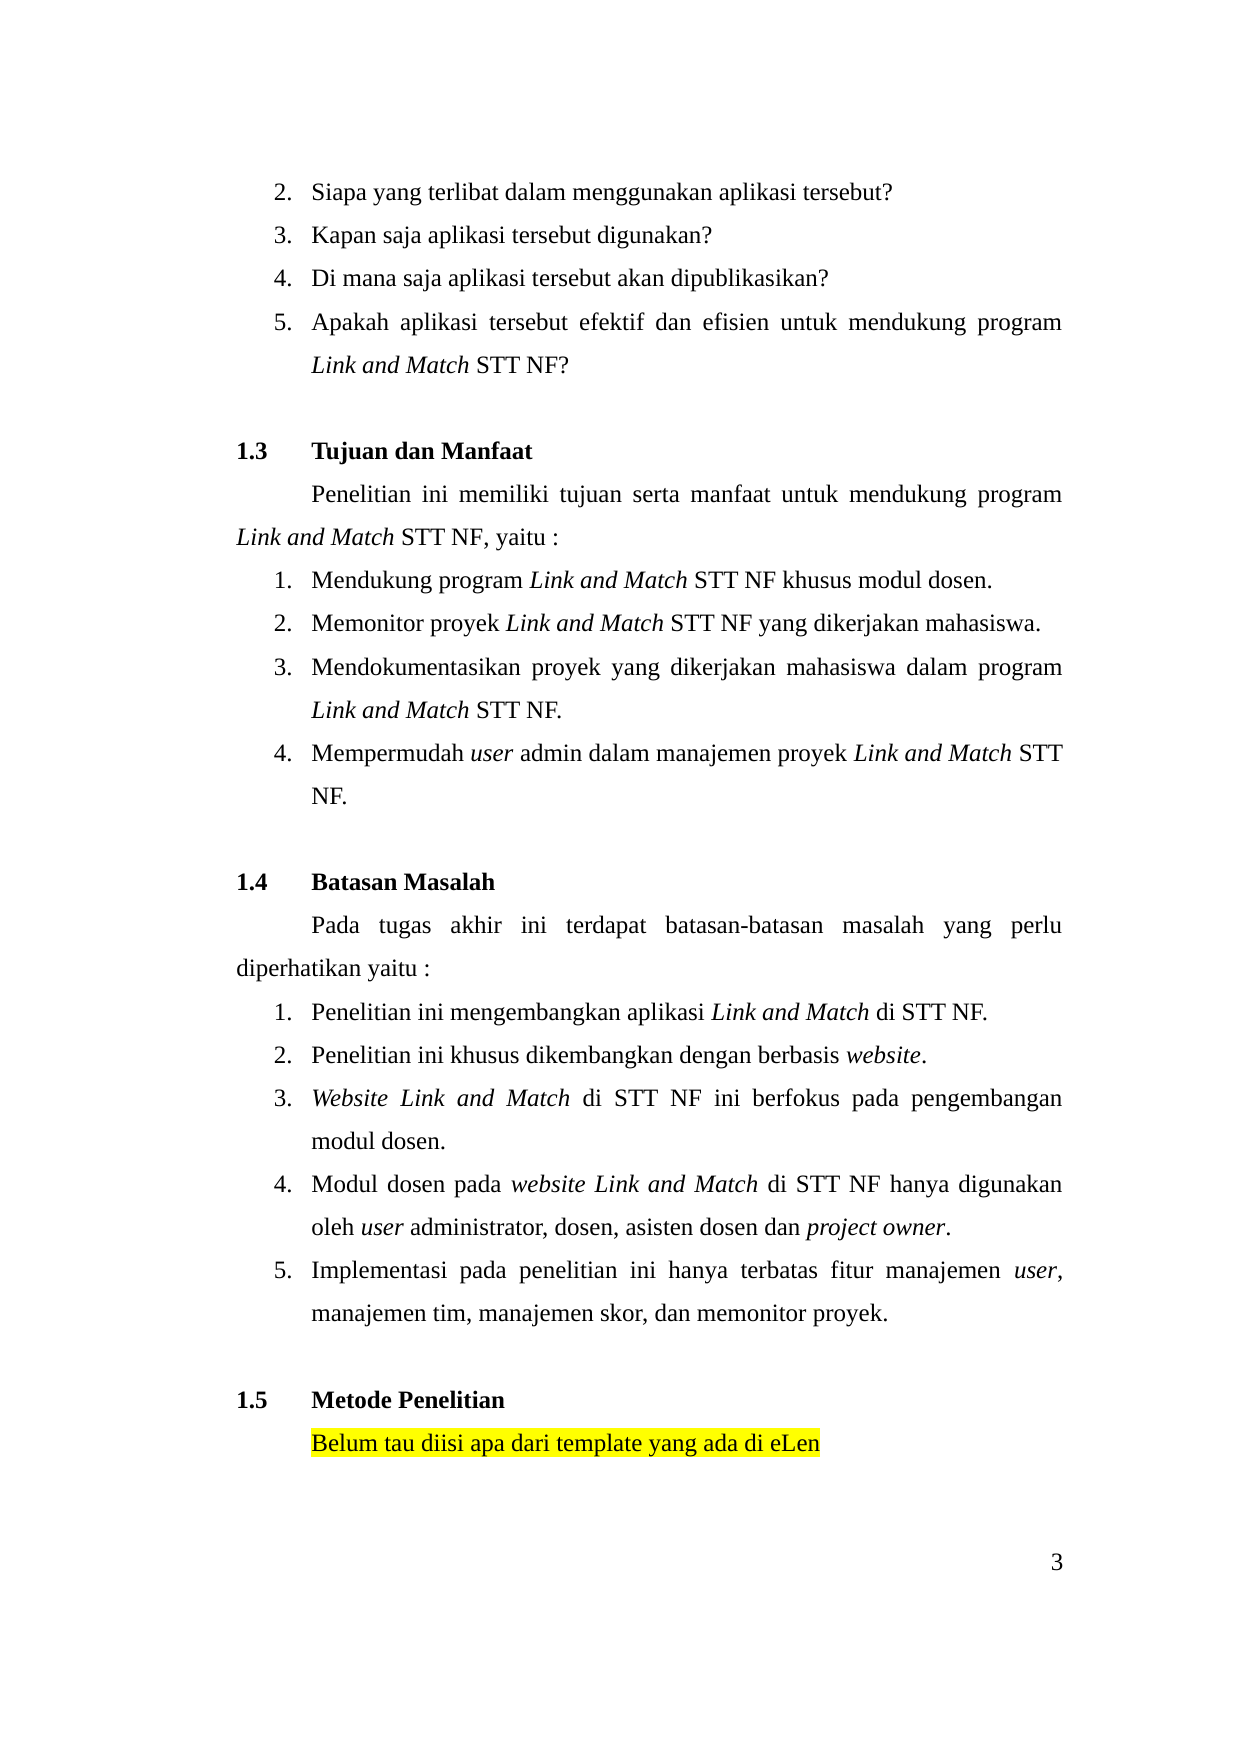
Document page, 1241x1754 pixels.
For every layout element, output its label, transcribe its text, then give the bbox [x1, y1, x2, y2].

subtitle 1.4 Batasan Masalah [236, 867, 1063, 896]
text Pada tugas akhir ini terdapat batasan-batasan masalah yang perlu diperhatikan yaitu : [236, 910, 1063, 982]
list Mendokumentasikan proyek yang dikerjakan mahasiswa dalam program Link and Match STT NF. [274, 652, 1063, 723]
subtitle 1.5 Metode Penelitian [236, 1385, 1063, 1413]
list Mempermudah user admin dalam manajemen proyek Link and Match STT NF. [274, 738, 1063, 810]
list Implementasi pada penelitian ini hanya terbatas fitur manajemen user, manajemen tim, manajemen skor, dan memonitor proyek. [274, 1255, 1063, 1327]
list Siapa yang terlibat dalam menggunakan aplikasi tersebut? [274, 177, 1063, 206]
list Di mana saja aplikasi tersebut akan dipublikasikan? [274, 263, 1063, 292]
list Modul dosen pada website Link and Match di STT NF hanya digunakan oleh user administrator, dosen, asisten dosen dan project owner. [274, 1169, 1063, 1241]
list Memonitor proyek Link and Match STT NF yang dikerjakan mahasiswa. [274, 608, 1063, 637]
text Penelitian ini memiliki tujuan serta manfaat untuk mendukung program Link and Match STT NF, yaitu : [236, 479, 1063, 551]
list Mendukung program Link and Match STT NF khusus modul dosen. [274, 565, 1063, 594]
list Apakah aplikasi tersebut efektif dan efisien untuk mendukung program Link and Match STT NF? [274, 307, 1063, 378]
list Kapan saja aplikasi tersebut digunakan? [274, 220, 1063, 249]
list Penelitian ini mengembangkan aplikasi Link and Match di STT NF. [274, 997, 1063, 1025]
list Penelitian ini khusus dikembangkan dengan berbasis website. [274, 1040, 1063, 1068]
subtitle 1.3 Tujuan dan Manfaat [236, 436, 1063, 465]
text Belum tau diisi apa dari template yang ada di eLen [236, 1428, 1063, 1457]
list Website Link and Match di STT NF ini berfokus pada pengembangan modul dosen. [274, 1083, 1063, 1155]
